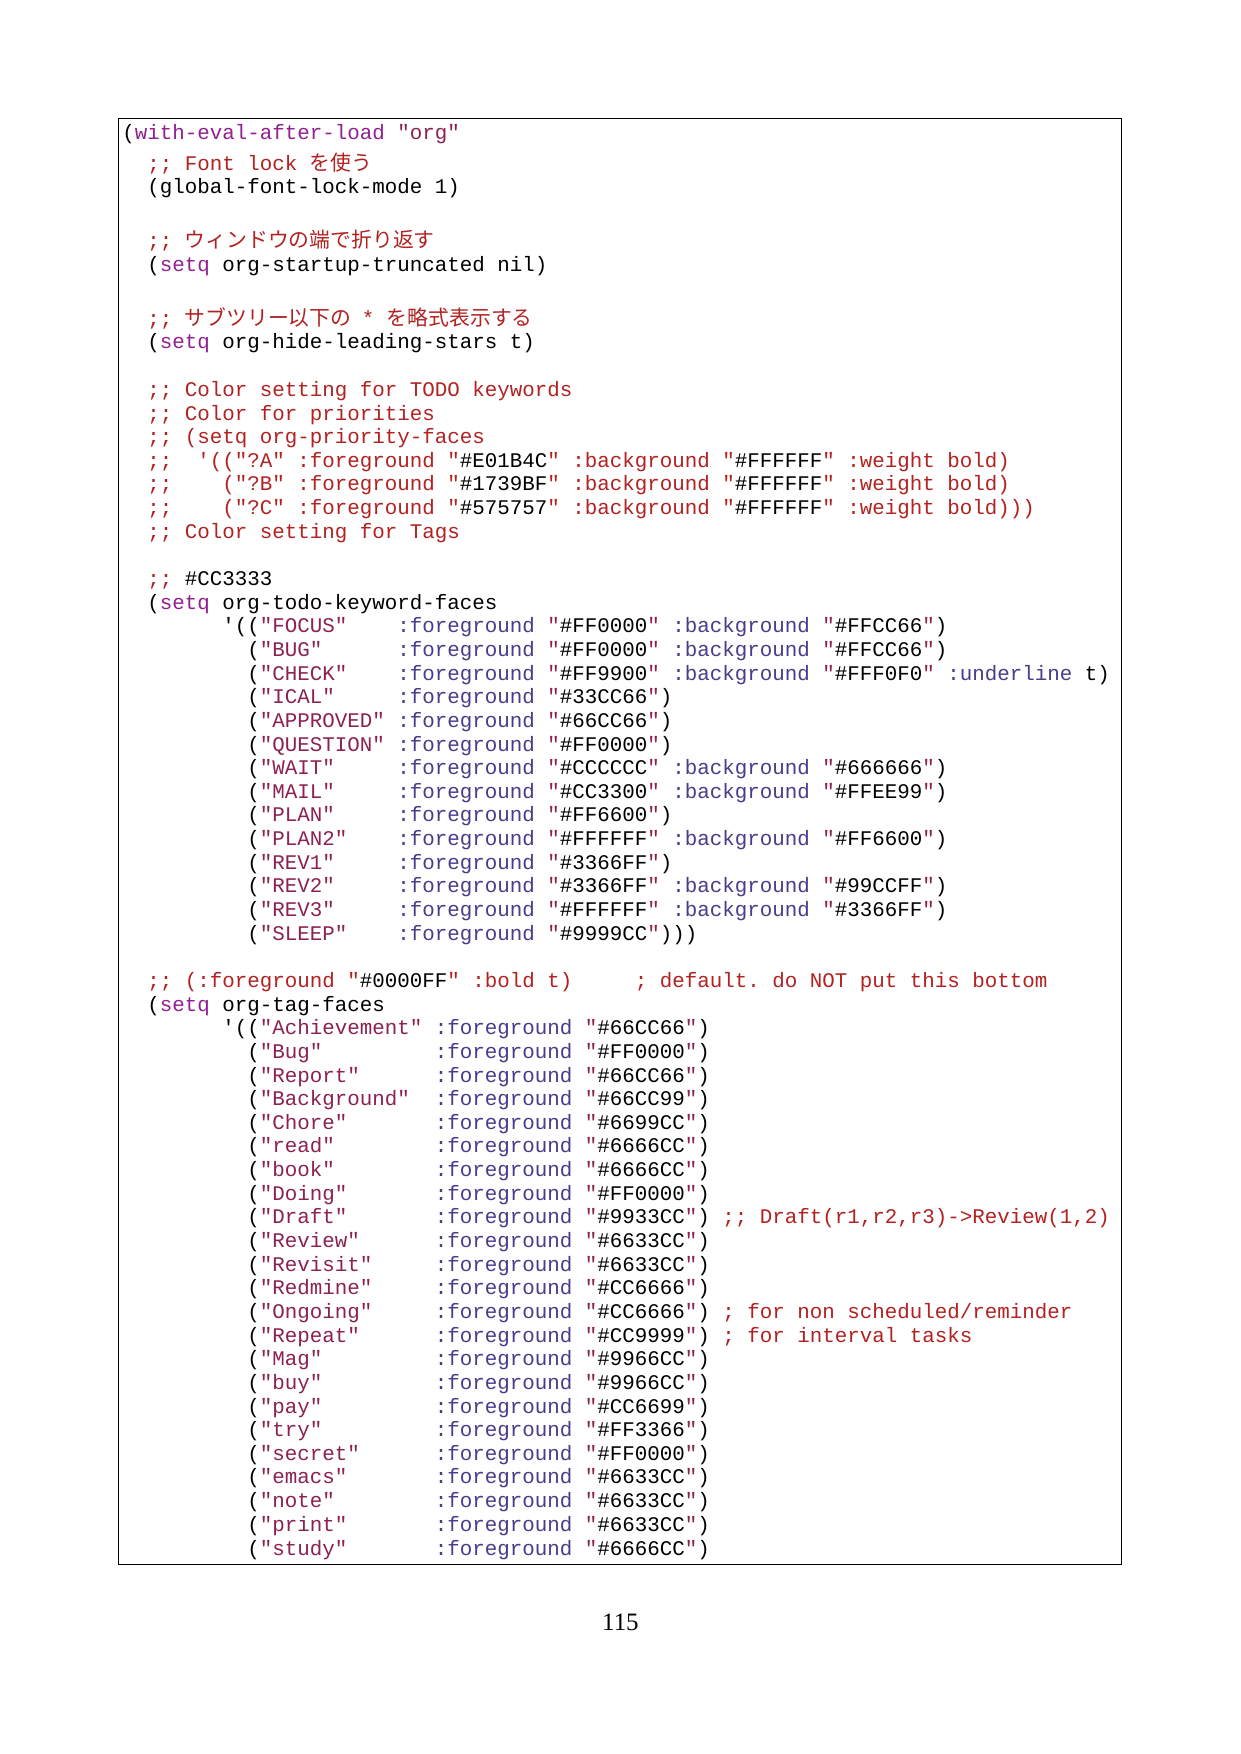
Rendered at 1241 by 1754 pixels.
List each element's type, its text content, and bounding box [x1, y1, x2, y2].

text (setq org-hide-leading-stars t) [119, 328, 1121, 351]
text ("APPROVED" :foreground "#66CC66") [119, 706, 1121, 729]
text ("Review" :foreground "#6633CC") [119, 1226, 1121, 1250]
text ("Background" :foreground "#66CC99") [119, 1084, 1121, 1108]
text (setq org-tag-faces [119, 990, 1121, 1013]
text (with-eval-after-load "org" [119, 119, 1121, 142]
text ("REV2" :foreground "#3366FF" :background "#99CCFF") [119, 871, 1121, 895]
text ;; サブツリー以下の * を略式表示する [119, 297, 1121, 328]
text '(("Achievement" :foreground "#66CC66") [119, 1013, 1121, 1037]
text ;; ウィンドウの端で折り返す [119, 219, 1121, 250]
text ;; ("?C" :foreground "#575757" :background "#FFFFFF" :weight bold))) [119, 493, 1121, 517]
text ("MAIL" :foreground "#CC3300" :background "#FFEE99") [119, 777, 1121, 801]
text ("Revisit" :foreground "#6633CC") [119, 1250, 1121, 1273]
text ;; Color for priorities [119, 398, 1121, 422]
text ("Doing" :foreground "#FF0000") [119, 1179, 1121, 1202]
text ("PLAN" :foreground "#FF6600") [119, 801, 1121, 824]
text '(("FOCUS" :foreground "#FF0000" :background "#FFCC66") [119, 611, 1121, 635]
text ("try" :foreground "#FF3366") [119, 1415, 1121, 1439]
text ;; ("?B" :foreground "#1739BF" :background "#FFFFFF" :weight bold) [119, 469, 1121, 493]
text ("print" :foreground "#6633CC") [119, 1510, 1121, 1533]
text (global-font-lock-mode 1) [119, 172, 1121, 196]
text ("book" :foreground "#6666CC") [119, 1155, 1121, 1179]
text ("Ongoing" :foreground "#CC6666") ; for non scheduled/reminder [119, 1297, 1121, 1321]
text ("Chore" :foreground "#6699CC") [119, 1108, 1121, 1132]
text ;; (setq org-priority-faces [119, 422, 1121, 446]
text ;; Color setting for Tags [119, 517, 1121, 540]
text ("emacs" :foreground "#6633CC") [119, 1463, 1121, 1486]
text ("REV3" :foreground "#FFFFFF" :background "#3366FF") [119, 895, 1121, 919]
text ("BUG" :foreground "#FF0000" :background "#FFCC66") [119, 635, 1121, 659]
text ("QUESTION" :foreground "#FF0000") [119, 729, 1121, 753]
text (setq org-todo-keyword-faces [119, 588, 1121, 611]
text ("pay" :foreground "#CC6699") [119, 1392, 1121, 1415]
text ("note" :foreground "#6633CC") [119, 1486, 1121, 1510]
text ("WAIT" :foreground "#CCCCCC" :background "#666666") [119, 753, 1121, 777]
text ("study" :foreground "#6666CC") [119, 1533, 1121, 1564]
text ;; (:foreground "#0000FF" :bold t) ; default. do NOT put this bottom [119, 966, 1121, 990]
text ("ICAL" :foreground "#33CC66") [119, 682, 1121, 706]
text ("REV1" :foreground "#3366FF") [119, 848, 1121, 871]
text (setq org-startup-truncated nil) [119, 250, 1121, 273]
text ("Draft" :foreground "#9933CC") ;; Draft(r1,r2,r3)->Review(1,2) [119, 1202, 1121, 1226]
text ("secret" :foreground "#FF0000") [119, 1439, 1121, 1463]
text ;; Font lock を使う [119, 142, 1121, 172]
text ("CHECK" :foreground "#FF9900" :background "#FFF0F0" :underline t) [119, 659, 1121, 682]
text ("read" :foreground "#6666CC") [119, 1132, 1121, 1155]
text ;; '(("?A" :foreground "#E01B4C" :background "#FFFFFF" :weight bold) [119, 446, 1121, 469]
text ("Redmine" :foreground "#CC6666") [119, 1273, 1121, 1297]
text ("Repeat" :foreground "#CC9999") ; for interval tasks [119, 1321, 1121, 1344]
text ;; Color setting for TODO keywords [119, 375, 1121, 398]
text ("Bug" :foreground "#FF0000") [119, 1037, 1121, 1061]
text ("buy" :foreground "#9966CC") [119, 1368, 1121, 1392]
text ("PLAN2" :foreground "#FFFFFF" :background "#FF6600") [119, 824, 1121, 848]
text ("SLEEP" :foreground "#9999CC"))) [119, 919, 1121, 942]
text ("Mag" :foreground "#9966CC") [119, 1344, 1121, 1368]
text ;; #CC3333 [119, 564, 1121, 588]
text ("Report" :foreground "#66CC66") [119, 1061, 1121, 1084]
